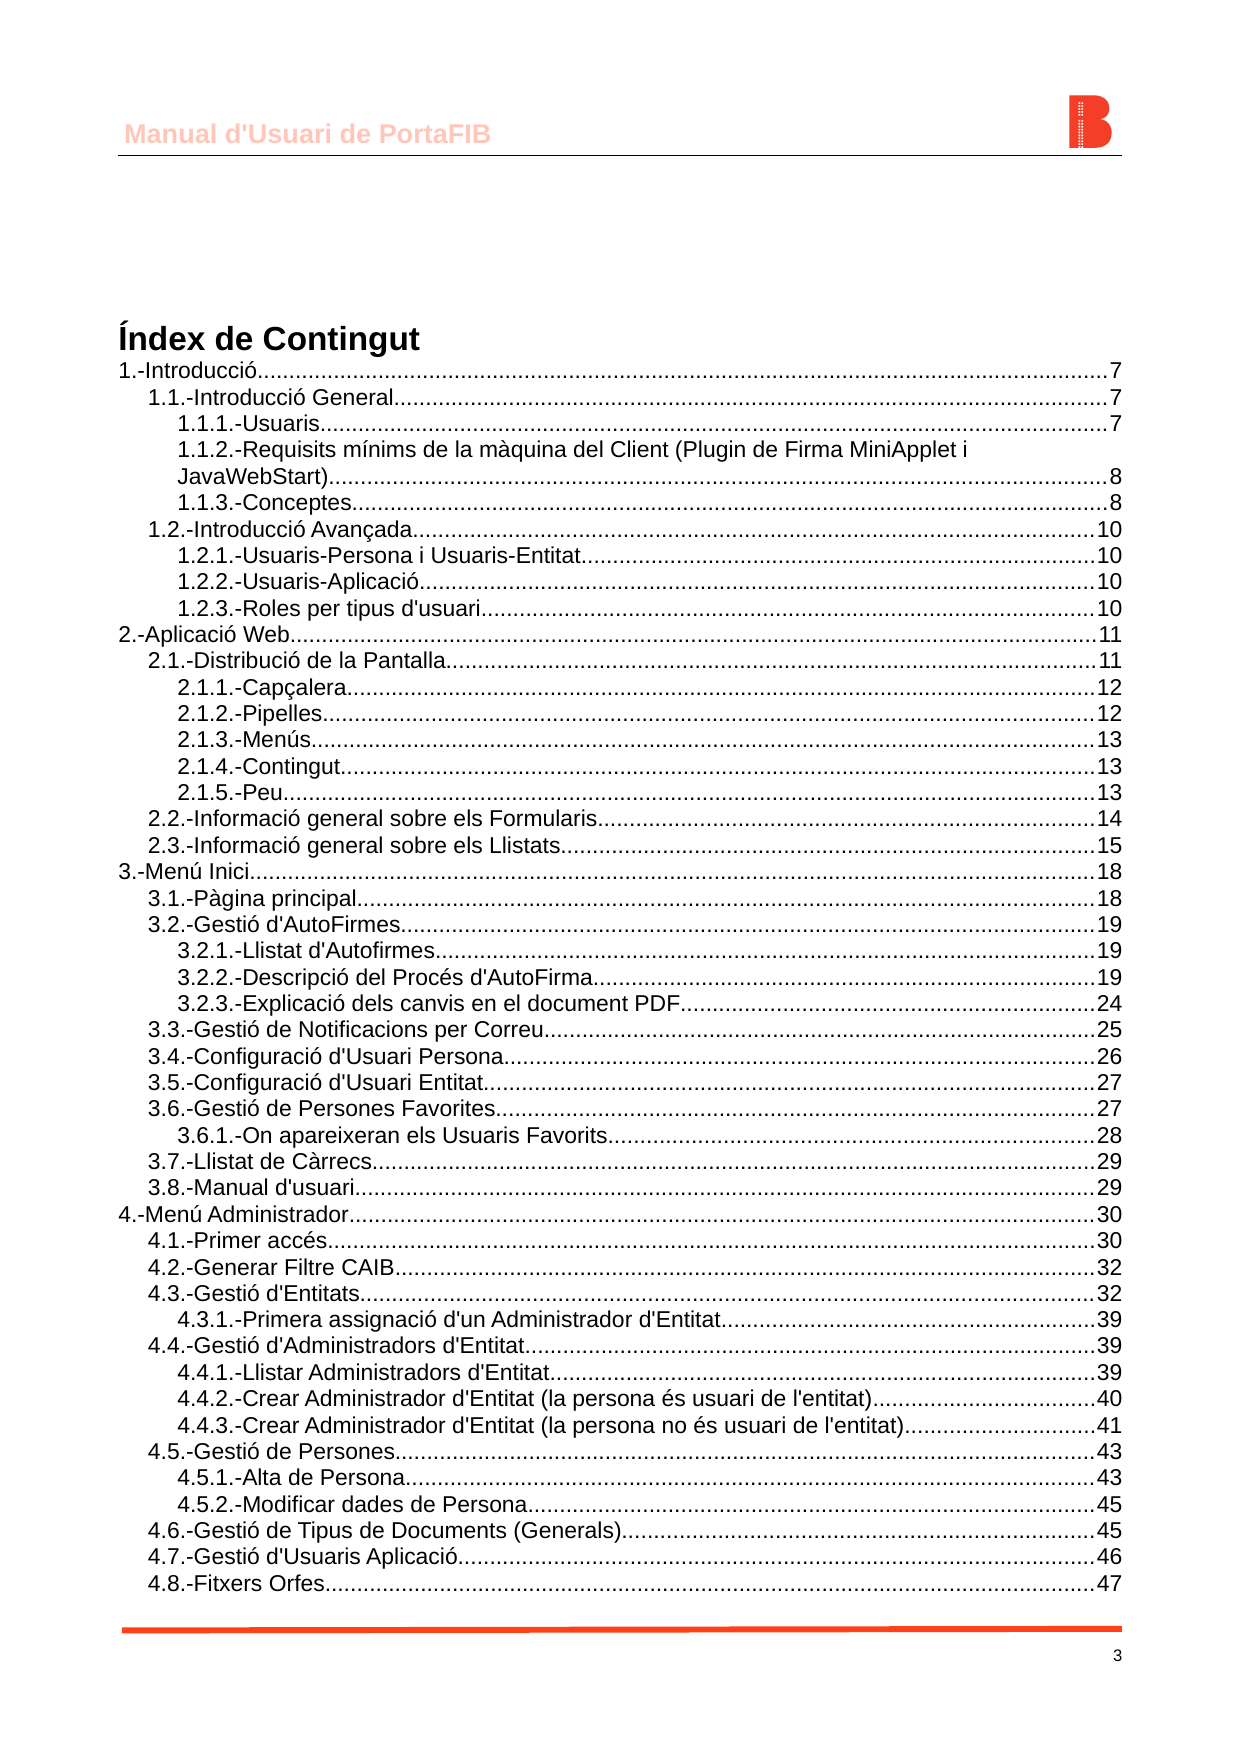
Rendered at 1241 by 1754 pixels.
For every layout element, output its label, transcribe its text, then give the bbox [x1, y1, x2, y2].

text 3.-Menú Inici 18 [118, 858, 1122, 884]
text 2.1.2.-Pipelles 12 [177, 700, 1122, 726]
text 4.4.-Gestió d'Administradors d'Entitat 39 [148, 1332, 1122, 1359]
text 4.5.2.-Modificar dades de Persona 45 [177, 1491, 1122, 1517]
text 3.2.3.-Explicació dels canvis en el document PDF 24 [177, 990, 1122, 1016]
text 2.2.-Informació general sobre els Formularis 14 [148, 805, 1122, 832]
text 3.5.-Configuració d'Usuari Entitat 27 [148, 1069, 1122, 1095]
subtitle Índex de Contingut [118, 319, 1122, 357]
picture [1063, 94, 1117, 150]
text 2.1.-Distribució de la Pantalla 11 [148, 647, 1122, 674]
text 2.3.-Informació general sobre els Llistats 15 [148, 832, 1122, 858]
text 4.3.-Gestió d'Entitats 32 [148, 1280, 1122, 1306]
text 2.1.1.-Capçalera 12 [177, 674, 1122, 700]
text 4.4.2.-Crear Administrador d'Entitat (la persona és usuari de l'entitat) 40 [177, 1385, 1122, 1412]
text 2.-Aplicació Web 11 [118, 621, 1122, 647]
text 4.4.3.-Crear Administrador d'Entitat (la persona no és usuari de l'entitat) 41 [177, 1412, 1122, 1438]
text 4.4.1.-Llistar Administradors d'Entitat 39 [177, 1359, 1122, 1385]
text 1.2.-Introducció Avançada 10 [148, 516, 1122, 542]
text 4.7.-Gestió d'Usuaris Aplicació 46 [148, 1543, 1122, 1570]
text 2.1.3.-Menús 13 [177, 726, 1122, 753]
text 1.-Introducció 7 [118, 357, 1122, 384]
text 1.1.1.-Usuaris 7 [177, 410, 1122, 436]
text 1.1.2.-Requisits mínims de la màquina del Client (Plugin de Firma MiniApplet i JavaWebStart) 8 [177, 436, 1122, 489]
text 3.2.2.-Descripció del Procés d'AutoFirma 19 [177, 963, 1122, 990]
text 4.6.-Gestió de Tipus de Documents (Generals) 45 [148, 1517, 1122, 1543]
text 3.6.-Gestió de Persones Favorites 27 [148, 1095, 1122, 1122]
text 2.1.5.-Peu 13 [177, 779, 1122, 805]
text 1.2.1.-Usuaris-Persona i Usuaris-Entitat 10 [177, 542, 1122, 568]
text 3.8.-Manual d'usuari 29 [148, 1174, 1122, 1201]
text 2.1.4.-Contingut 13 [177, 753, 1122, 779]
text 3.2.-Gestió d'AutoFirmes 19 [148, 911, 1122, 937]
text 3.7.-Llistat de Càrrecs 29 [148, 1148, 1122, 1174]
text 3.4.-Configuració d'Usuari Persona 26 [148, 1043, 1122, 1069]
text 4.5.1.-Alta de Persona 43 [177, 1464, 1122, 1491]
text 4.-Menú Administrador 30 [118, 1201, 1122, 1227]
text 4.2.-Generar Filtre CAIB 32 [148, 1253, 1122, 1280]
text 1.2.2.-Usuaris-Aplicació 10 [177, 568, 1122, 594]
text 3.1.-Pàgina principal 18 [148, 884, 1122, 911]
text 4.5.-Gestió de Persones 43 [148, 1438, 1122, 1464]
text 1.1.3.-Conceptes 8 [177, 489, 1122, 516]
text 1.2.3.-Roles per tipus d'usuari 10 [177, 594, 1122, 621]
text 3.6.1.-On apareixeran els Usuaris Favorits 28 [177, 1122, 1122, 1148]
text 4.8.-Fitxers Orfes 47 [148, 1570, 1122, 1596]
text 4.1.-Primer accés 30 [148, 1227, 1122, 1253]
text 1.1.-Introducció General 7 [148, 384, 1122, 410]
text 4.3.1.-Primera assignació d'un Administrador d'Entitat 39 [177, 1306, 1122, 1332]
text 3.3.-Gestió de Notificacions per Correu 25 [148, 1016, 1122, 1043]
text 3.2.1.-Llistat d'Autofirmes 19 [177, 937, 1122, 963]
